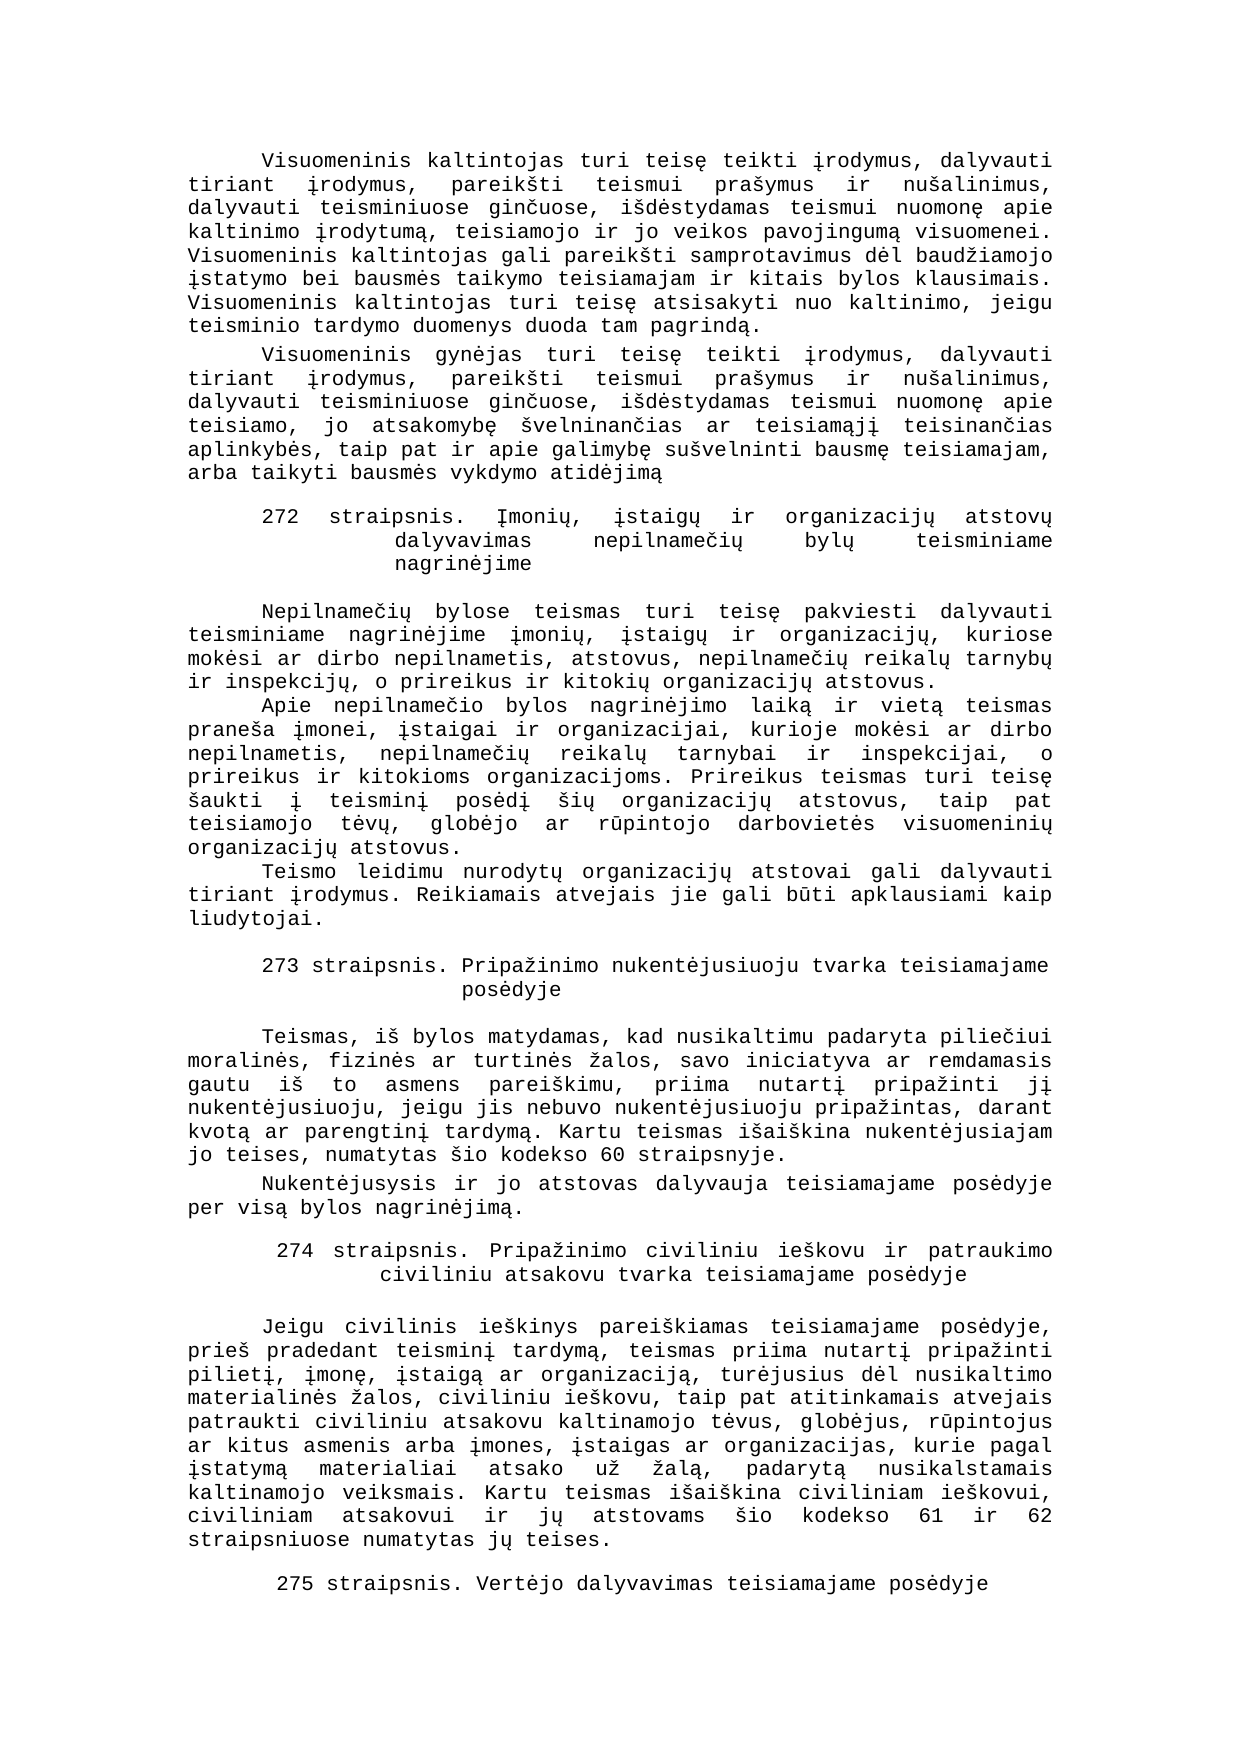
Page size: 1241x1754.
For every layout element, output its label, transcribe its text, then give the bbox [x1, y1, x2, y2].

text 272 straipsnis. Įmonių, įstaigų ir organizacijų atstovų dalyvavimas nepilnamečių bylų teisminiame nagrinėjime [261, 506, 1053, 577]
text Nukentėjusysis ir jo atstovas dalyvauja teisiamajame posėdyje per visą bylos nagrinėjimą. [187, 1173, 1053, 1220]
text Jeigu civilinis ieškinys pareiškiamas teisiamajame posėdyje, prieš pradedant teisminį tardymą, teismas priima nutartį pripažinti pilietį, įmonę, įstaigą ar organizaciją, turėjusius dėl nusikaltimo materialinės žalos, civiliniu ieškovu, taip pat atitinkamais atvejais patraukti civiliniu atsakovu kaltinamojo tėvus, globėjus, rūpintojus ar kitus asmenis arba įmones, įstaigas ar organizacijas, kurie pagal įstatymą materialiai atsako už žalą, padarytą nusikalstamais kaltinamojo veiksmais. Kartu teismas išaiškina civiliniam ieškovui, civiliniam atsakovui ir jų atstovams šio kodekso 61 ir 62 straipsniuose numatytas jų teises. [187, 1316, 1053, 1553]
text 274 straipsnis. Pripažinimo civiliniu ieškovu ir patraukimo civiliniu atsakovu tvarka teisiamajame posėdyje [276, 1240, 1053, 1288]
text Teismo leidimu nurodytų organizacijų atstovai gali dalyvauti tiriant įrodymus. Reikiamais atvejais jie gali būti apklausiami kaip liudytojai. [187, 861, 1053, 932]
text Nepilnamečių bylose teismas turi teisę pakviesti dalyvauti teisminiame nagrinėjime įmonių, įstaigų ir organizacijų, kuriose mokėsi ar dirbo nepilnametis, atstovus, nepilnamečių reikalų tarnybų ir inspekcijų, o prireikus ir kitokių organizacijų atstovus. [187, 601, 1053, 695]
text posėdyje [187, 979, 1053, 1003]
text Apie nepilnamečio bylos nagrinėjimo laiką ir vietą teismas praneša įmonei, įstaigai ir organizacijai, kurioje mokėsi ar dirbo nepilnametis, nepilnamečių reikalų tarnybai ir inspekcijai, o prireikus ir kitokioms organizacijoms. Prireikus teismas turi teisę šaukti į teisminį posėdį šių organizacijų atstovus, taip pat teisiamojo tėvų, globėjo ar rūpintojo darbovietės visuomeninių organizacijų atstovus. [187, 695, 1053, 861]
text Visuomeninis gynėjas turi teisę teikti įrodymus, dalyvauti tiriant įrodymus, pareikšti teismui prašymus ir nušalinimus, dalyvauti teisminiuose ginčuose, išdėstydamas teismui nuomonę apie teisiamo, jo atsakomybę švelninančias ar teisiamąjį teisinančias aplinkybės, taip pat ir apie galimybę sušvelninti bausmę teisiamajam, arba taikyti bausmės vykdymo atidėjimą [187, 344, 1053, 486]
text 273 straipsnis. Pripažinimo nukentėjusiuoju tvarka teisiamajame [187, 955, 1053, 979]
text Teismas, iš bylos matydamas, kad nusikaltimu padaryta piliečiui moralinės, fizinės ar turtinės žalos, savo iniciatyva ar remdamasis gautu iš to asmens pareiškimu, priima nutartį pripažinti jį nukentėjusiuoju, jeigu jis nebuvo nukentėjusiuoju pripažintas, darant kvotą ar parengtinį tardymą. Kartu teismas išaiškina nukentėjusiajam jo teises, numatytas šio kodekso 60 straipsnyje. [187, 1026, 1053, 1168]
text Visuomeninis kaltintojas turi teisę teikti įrodymus, dalyvauti tiriant įrodymus, pareikšti teismui prašymus ir nušalinimus, dalyvauti teisminiuose ginčuose, išdėstydamas teismui nuomonę apie kaltinimo įrodytumą, teisiamojo ir jo veikos pavojingumą visuomenei. Visuomeninis kaltintojas gali pareikšti samprotavimus dėl baudžiamojo įstatymo bei bausmės taikymo teisiamajam ir kitais bylos klausimais. Visuomeninis kaltintojas turi teisę atsisakyti nuo kaltinimo, jeigu teisminio tardymo duomenys duoda tam pagrindą. [187, 150, 1053, 339]
text 275 straipsnis. Vertėjo dalyvavimas teisiamajame posėdyje [276, 1573, 1053, 1596]
